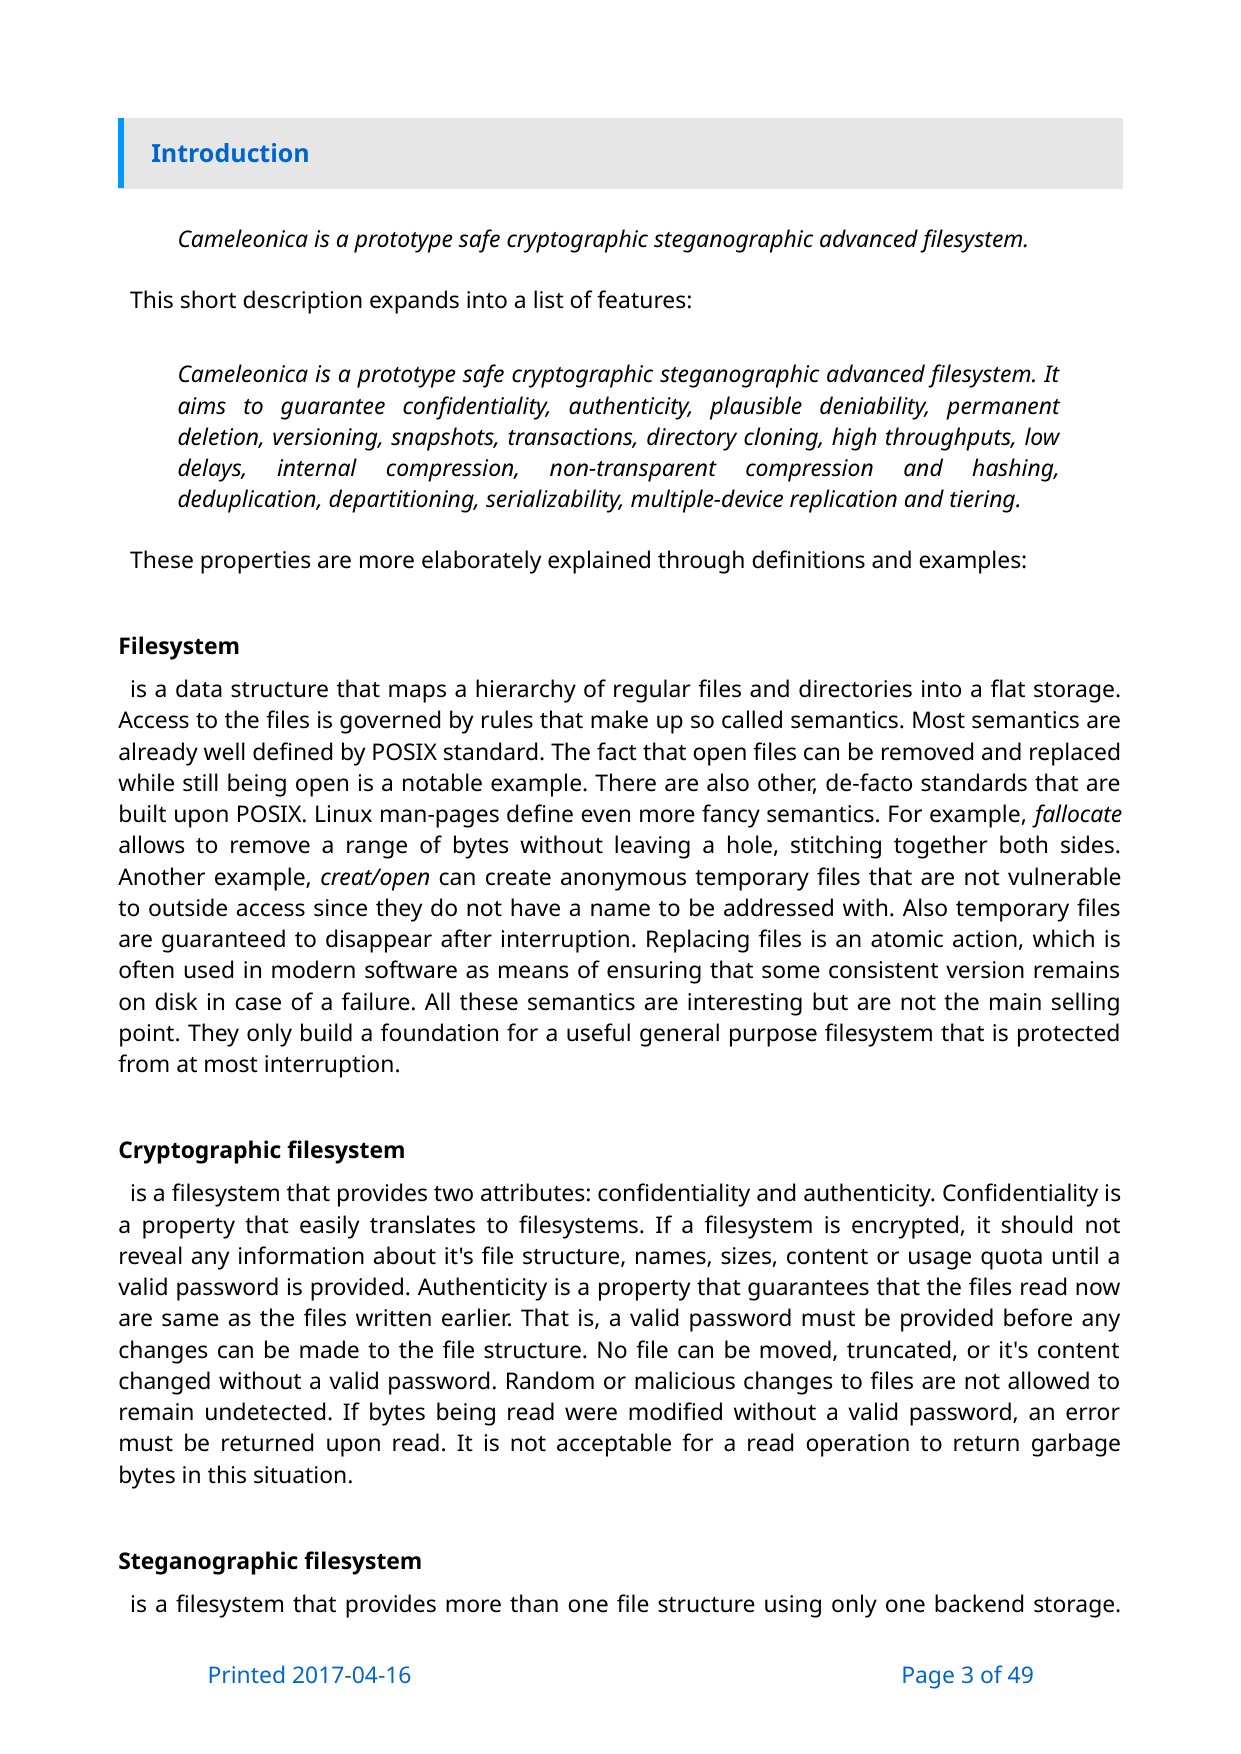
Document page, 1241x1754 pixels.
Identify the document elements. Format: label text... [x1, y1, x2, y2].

subtitle Steganographic filesystem [118, 1545, 1122, 1576]
text is a filesystem that provides two attributes: confidentiality and authenticity. Confidentiality is a property that easily translates to filesystems. If a filesystem is encrypted, it should not reveal any information about it's file structure, names, sizes, content or usage quota until a valid password is provided. Authenticity is a property that guarantees that the files read now are same as the files written earlier. That is, a valid password must be provided before any changes can be made to the file structure. No file can be moved, truncated, or it's content changed without a valid password. Random or malicious changes to files are not allowed to remain undetected. If bytes being read were modified without a valid password, an error must be returned upon read. It is not acceptable for a read operation to return garbage bytes in this situation. [118, 1177, 1122, 1490]
text This short description expands into a list of features: [118, 284, 1122, 315]
subtitle Filesystem [118, 630, 1122, 661]
text These properties are more elaborately explained through definitions and examples: [118, 544, 1122, 575]
text is a filesystem that provides more than one file structure using only one backend storage. [118, 1588, 1122, 1619]
text is a data structure that maps a hierarchy of regular files and directories into a flat storage. Access to the files is governed by rules that make up so called semantics. Most semantics are already well defined by POSIX standard. The fact that open files can be removed and replaced while still being open is a notable example. There are also other, de-facto standards that are built upon POSIX. Linux man-pages define even more fancy semantics. For example, fallocate allows to remove a range of bytes without leaving a hole, stitching together both sides. Another example, creat/open can create anonymous temporary files that are not vulnerable to outside access since they do not have a name to be addressed with. Also temporary files are guaranteed to disappear after interruption. Replacing files is an atomic action, which is often used in modern software as means of ensuring that some consistent version remains on disk in case of a failure. All these semantics are interesting but are not the main selling point. They only build a foundation for a useful general purpose filesystem that is protected from at most interruption. [118, 673, 1122, 1079]
text Cameleonica is a prototype safe cryptographic steganographic advanced filesystem. It aims to guarantee confidentiality, authenticity, plausible deniability, permanent deletion, versioning, snapshots, transactions, directory cloning, high throughputs, low delays, internal compression, non-transparent compression and hashing, deduplication, departitioning, serializability, multiple-device replication and tiering. [177, 358, 1063, 514]
subtitle Introduction [124, 119, 1122, 188]
text Cameleonica is a prototype safe cryptographic steganographic advanced filesystem. [177, 223, 1063, 254]
subtitle Cryptographic filesystem [118, 1134, 1122, 1166]
